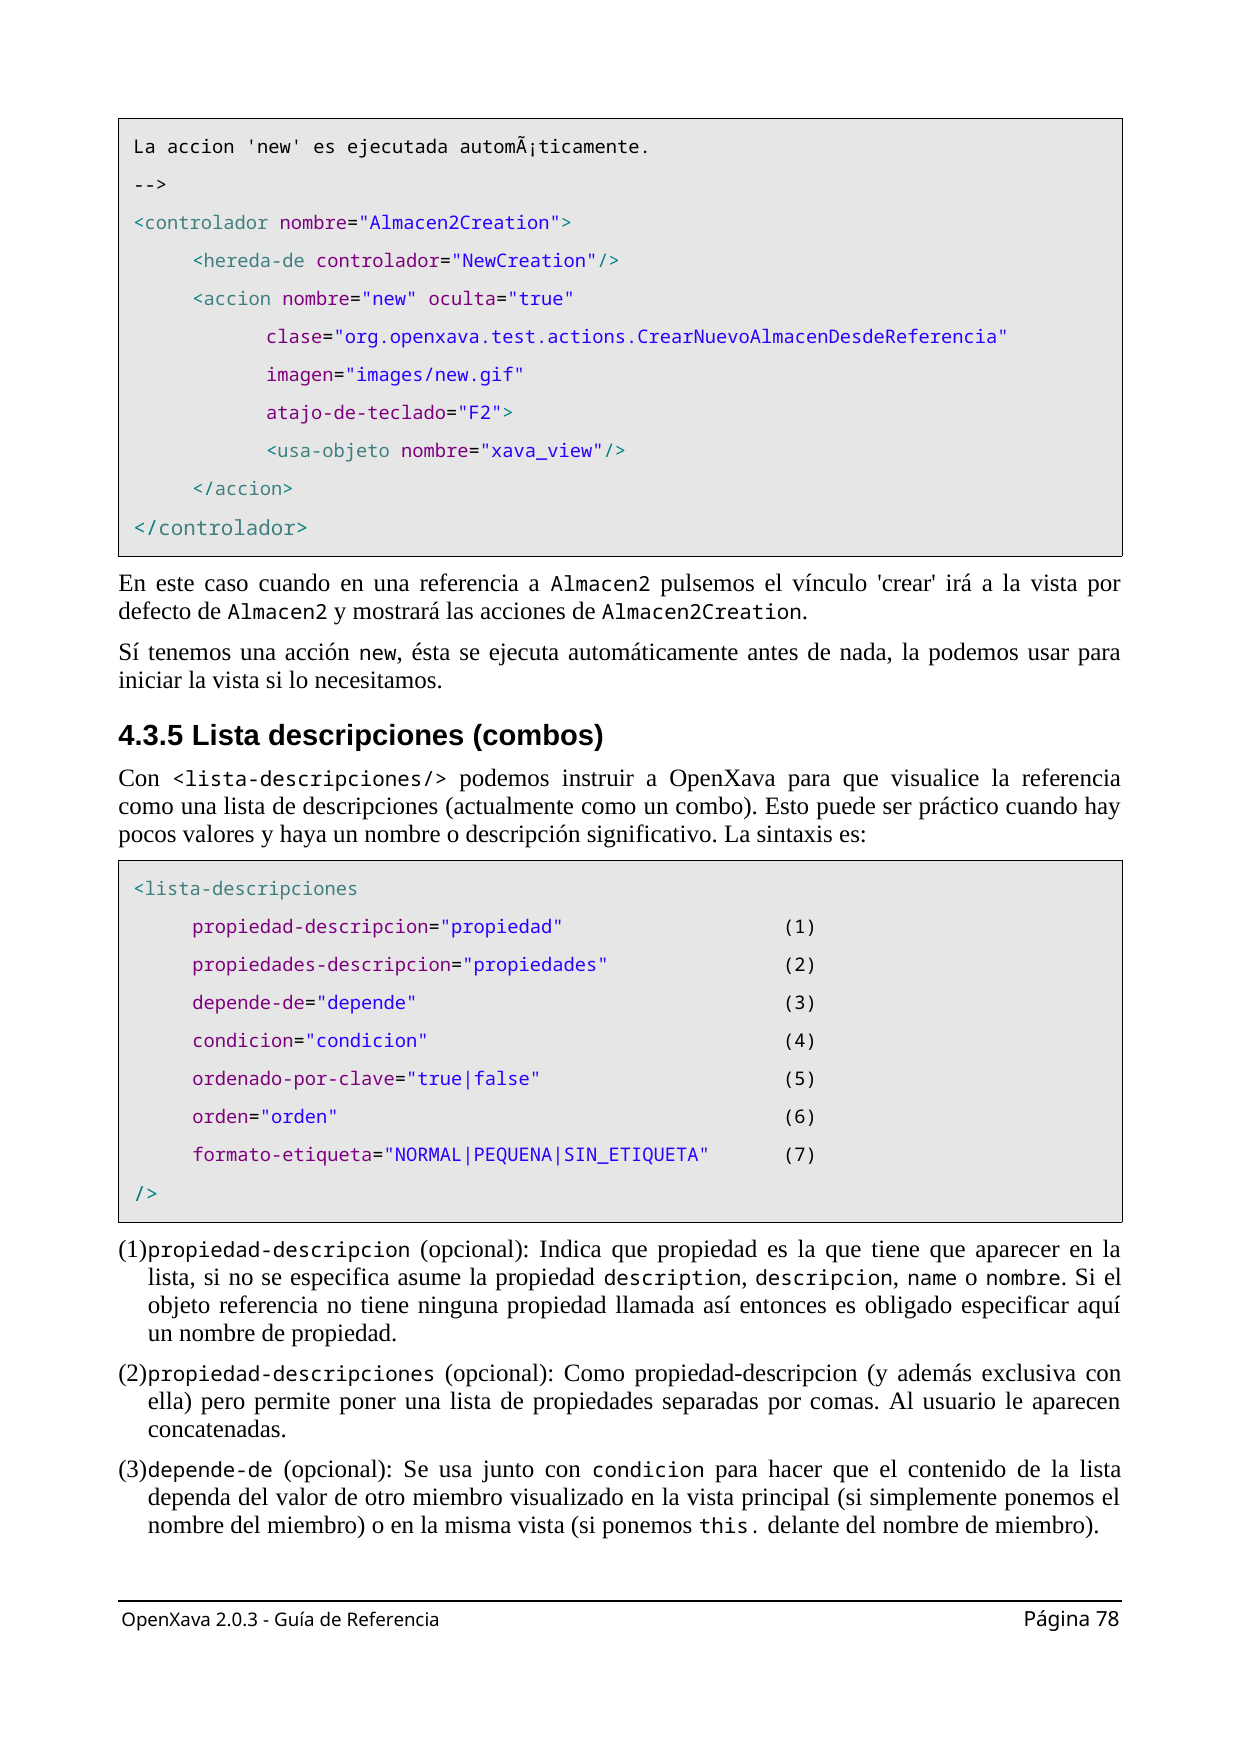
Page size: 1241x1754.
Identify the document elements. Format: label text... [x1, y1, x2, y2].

list propiedad-descripciones (opcional): Como propiedad-descripcion (y además exclusiva con ella) pero permite poner una lista de propiedades separadas por comas. Al usuario le aparecen concatenadas. [118, 1359, 1122, 1443]
text condicion="condicion" (4) [119, 1012, 1122, 1050]
text En este caso cuando en una referencia a Almacen2 pulsemos el vínculo 'crear' irá a la vista por defecto de Almacen2 y mostrará las acciones de Almacen2Creation. [118, 569, 1122, 625]
text </controlador> [119, 498, 1122, 556]
text <accion nombre="new" oculta="true" [119, 270, 1122, 308]
text clase="org.openxava.test.actions.CrearNuevoAlmacenDesdeReferencia" [119, 308, 1122, 346]
list propiedad-descripcion (opcional): Indica que propiedad es la que tiene que aparecer en la lista, si no se especifica asume la propiedad description, descripcion, name o nombre. Si el objeto referencia no tiene ninguna propiedad llamada así entonces es obligado especificar aquí un nombre de propiedad. [118, 1235, 1122, 1347]
list depende-de (opcional): Se usa junto con condicion para hacer que el contenido de la lista dependa del valor de otro miembro visualizado en la vista principal (si simplemente ponemos el nombre del miembro) o en la misma vista (si ponemos this. delante del nombre de miembro). [118, 1455, 1122, 1539]
text propiedades-descripcion="propiedades" (2) [119, 936, 1122, 974]
text --> [119, 156, 1122, 194]
text <controlador nombre="Almacen2Creation"> [119, 194, 1122, 232]
text La accion 'new' es ejecutada automÃ¡ticamente. [119, 119, 1122, 156]
text Sí tenemos una acción new, ésta se ejecuta automáticamente antes de nada, la podemos usar para iniciar la vista si lo necesitamos. [118, 638, 1122, 694]
text atajo-de-teclado="F2"> [119, 384, 1122, 422]
text depende-de="depende" (3) [119, 974, 1122, 1012]
text propiedad-descripcion="propiedad" (1) [119, 898, 1122, 936]
text orden="orden" (6) [119, 1088, 1122, 1126]
text Con <lista-descripciones/> podemos instruir a OpenXava para que visualice la referencia como una lista de descripciones (actualmente como un combo). Esto puede ser práctico cuando hay pocos valores y haya un nombre o descripción significativo. La sintaxis es: [118, 764, 1122, 848]
subtitle Lista descripciones (combos) [118, 719, 1122, 751]
text <hereda-de controlador="NewCreation"/> [119, 232, 1122, 270]
text imagen="images/new.gif" [119, 346, 1122, 384]
text <usa-objeto nombre="xava_view"/> [119, 422, 1122, 460]
text /> [119, 1164, 1122, 1222]
text </accion> [119, 460, 1122, 498]
text formato-etiqueta="NORMAL|PEQUENA|SIN_ETIQUETA" (7) [119, 1126, 1122, 1164]
text ordenado-por-clave="true|false" (5) [119, 1050, 1122, 1088]
text <lista-descripciones [119, 861, 1122, 898]
